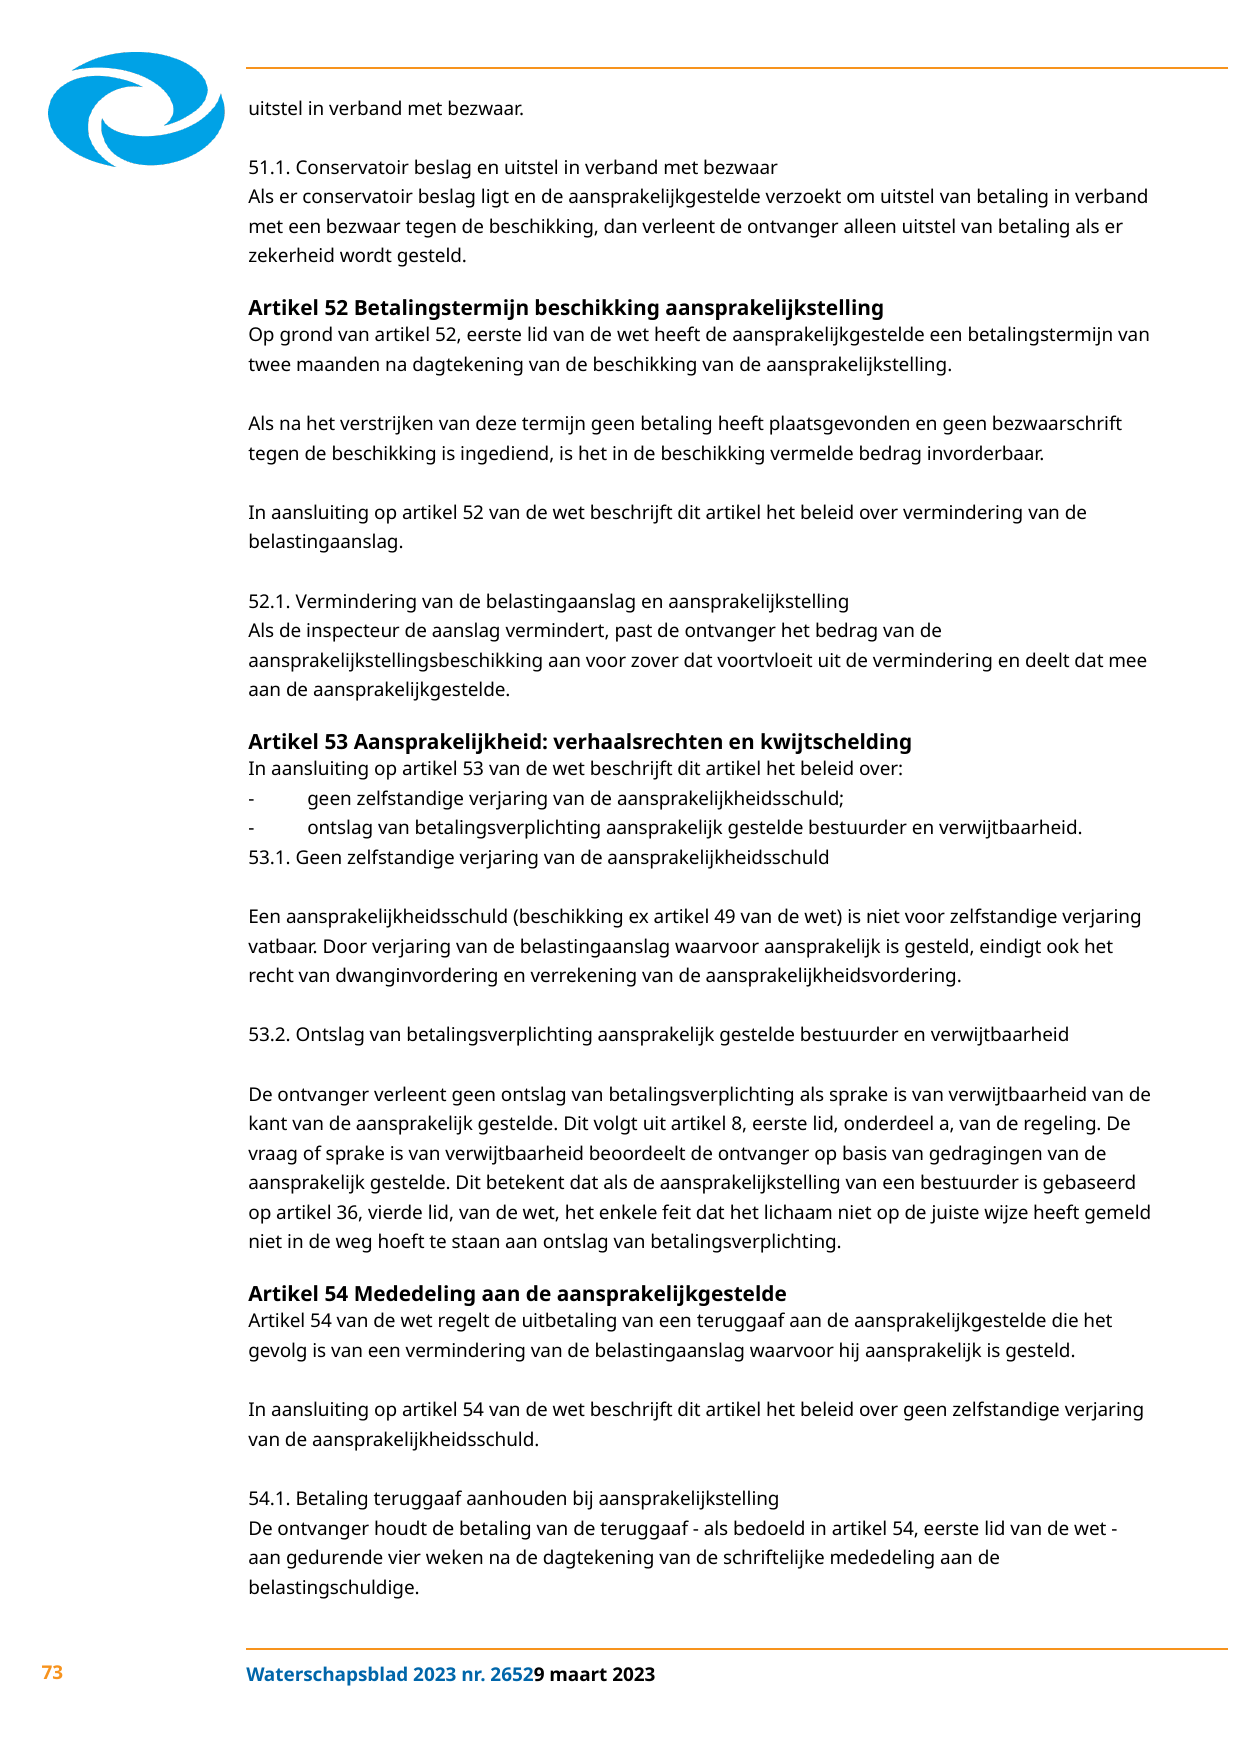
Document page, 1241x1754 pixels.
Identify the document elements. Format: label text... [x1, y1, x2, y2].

text De ontvanger houdt de betaling van de teruggaaf - als bedoeld in artikel 54, eerste lid van de wet - aan gedurende vier weken na de dagtekening van de schriftelijke mededeling aan de belastingschuldige. [248, 1515, 1152, 1599]
text 53.2. Ontslag van betalingsverplichting aansprakelijk gestelde bestuurder en verwijtbaarheid [248, 1022, 1152, 1047]
list geen zelfstandige verjaring van de aansprakelijkheidsschuld; [248, 785, 1152, 811]
text Een aansprakelijkheidsschuld (beschikking ex artikel 49 van de wet) is niet voor zelfstandige verjaring vatbaar. Door verjaring van de belastingaanslag waarvoor aansprakelijk is gesteld, eindigt ook het recht van dwanginvordering en verrekening van de aansprakelijkheidsvordering. [248, 903, 1152, 988]
text De ontvanger verleent geen ontslag van betalingsverplichting als sprake is van verwijtbaarheid van de kant van de aansprakelijk gestelde. Dit volgt uit artikel 8, eerste lid, onderdeel a, van de regeling. De vraag of sprake is van verwijtbaarheid beoordeelt de ontvanger op basis van gedragingen van de aansprakelijk gestelde. Dit betekent dat als de aansprakelijkstelling van een bestuurder is gebaseerd op artikel 36, vierde lid, van de wet, het enkele feit dat het lichaam niet op de juiste wijze heeft gemeld niet in de weg hoeft te staan aan ontslag van betalingsverplichting. [248, 1081, 1152, 1254]
text Artikel 54 Mededeling aan de aansprakelijkgestelde [248, 1279, 1152, 1308]
text In aansluiting op artikel 52 van de wet beschrijft dit artikel het beleid over vermindering van de belastingaanslag. [248, 499, 1152, 554]
text uitstel in verband met bezwaar. [248, 95, 1152, 121]
text In aansluiting op artikel 54 van de wet beschrijft dit artikel het beleid over geen zelfstandige verjaring van de aansprakelijkheidsschuld. [248, 1396, 1152, 1452]
list ontslag van betalingsverplichting aansprakelijk gestelde bestuurder en verwijtbaarheid. [248, 814, 1152, 840]
text Als de inspecteur de aanslag vermindert, past de ontvanger het bedrag van de aansprakelijkstellingsbeschikking aan voor zover dat voortvloeit uit de vermindering en deelt dat mee aan de aansprakelijkgestelde. [248, 617, 1152, 702]
text Artikel 52 Betalingstermijn beschikking aansprakelijkstelling [248, 293, 1152, 322]
text Als na het verstrijken van deze termijn geen betaling heeft plaatsgevonden en geen bezwaarschrift tegen de beschikking is ingediend, is het in de beschikking vermelde bedrag invorderbaar. [248, 410, 1152, 466]
text 54.1. Betaling teruggaaf aanhouden bij aansprakelijkstelling [248, 1485, 1152, 1511]
text Op grond van artikel 52, eerste lid van de wet heeft de aansprakelijkgestelde een betalingstermijn van twee maanden na dagtekening van de beschikking van de aansprakelijkstelling. [248, 322, 1152, 377]
text 52.1. Vermindering van de belastingaanslag en aansprakelijkstelling [248, 588, 1152, 613]
text In aansluiting op artikel 53 van de wet beschrijft dit artikel het beleid over: [248, 755, 1152, 781]
text 53.1. Geen zelfstandige verjaring van de aansprakelijkheidsschuld [248, 844, 1152, 870]
text Artikel 54 van de wet regelt de uitbetaling van een teruggaaf aan de aansprakelijkgestelde die het gevolg is van een vermindering van de belastingaanslag waarvoor hij aansprakelijk is gesteld. [248, 1308, 1152, 1363]
text Artikel 53 Aansprakelijkheid: verhaalsrechten en kwijtschelding [248, 727, 1152, 755]
text Als er conservatoir beslag ligt en de aansprakelijkgestelde verzoekt om uitstel van betaling in verband met een bezwaar tegen de beschikking, dan verleent de ontvanger alleen uitstel van betaling als er zekerheid wordt gesteld. [248, 183, 1152, 268]
picture [41, 47, 231, 172]
text 51.1. Conservatoir beslag en uitstel in verband met bezwaar [248, 154, 1152, 180]
